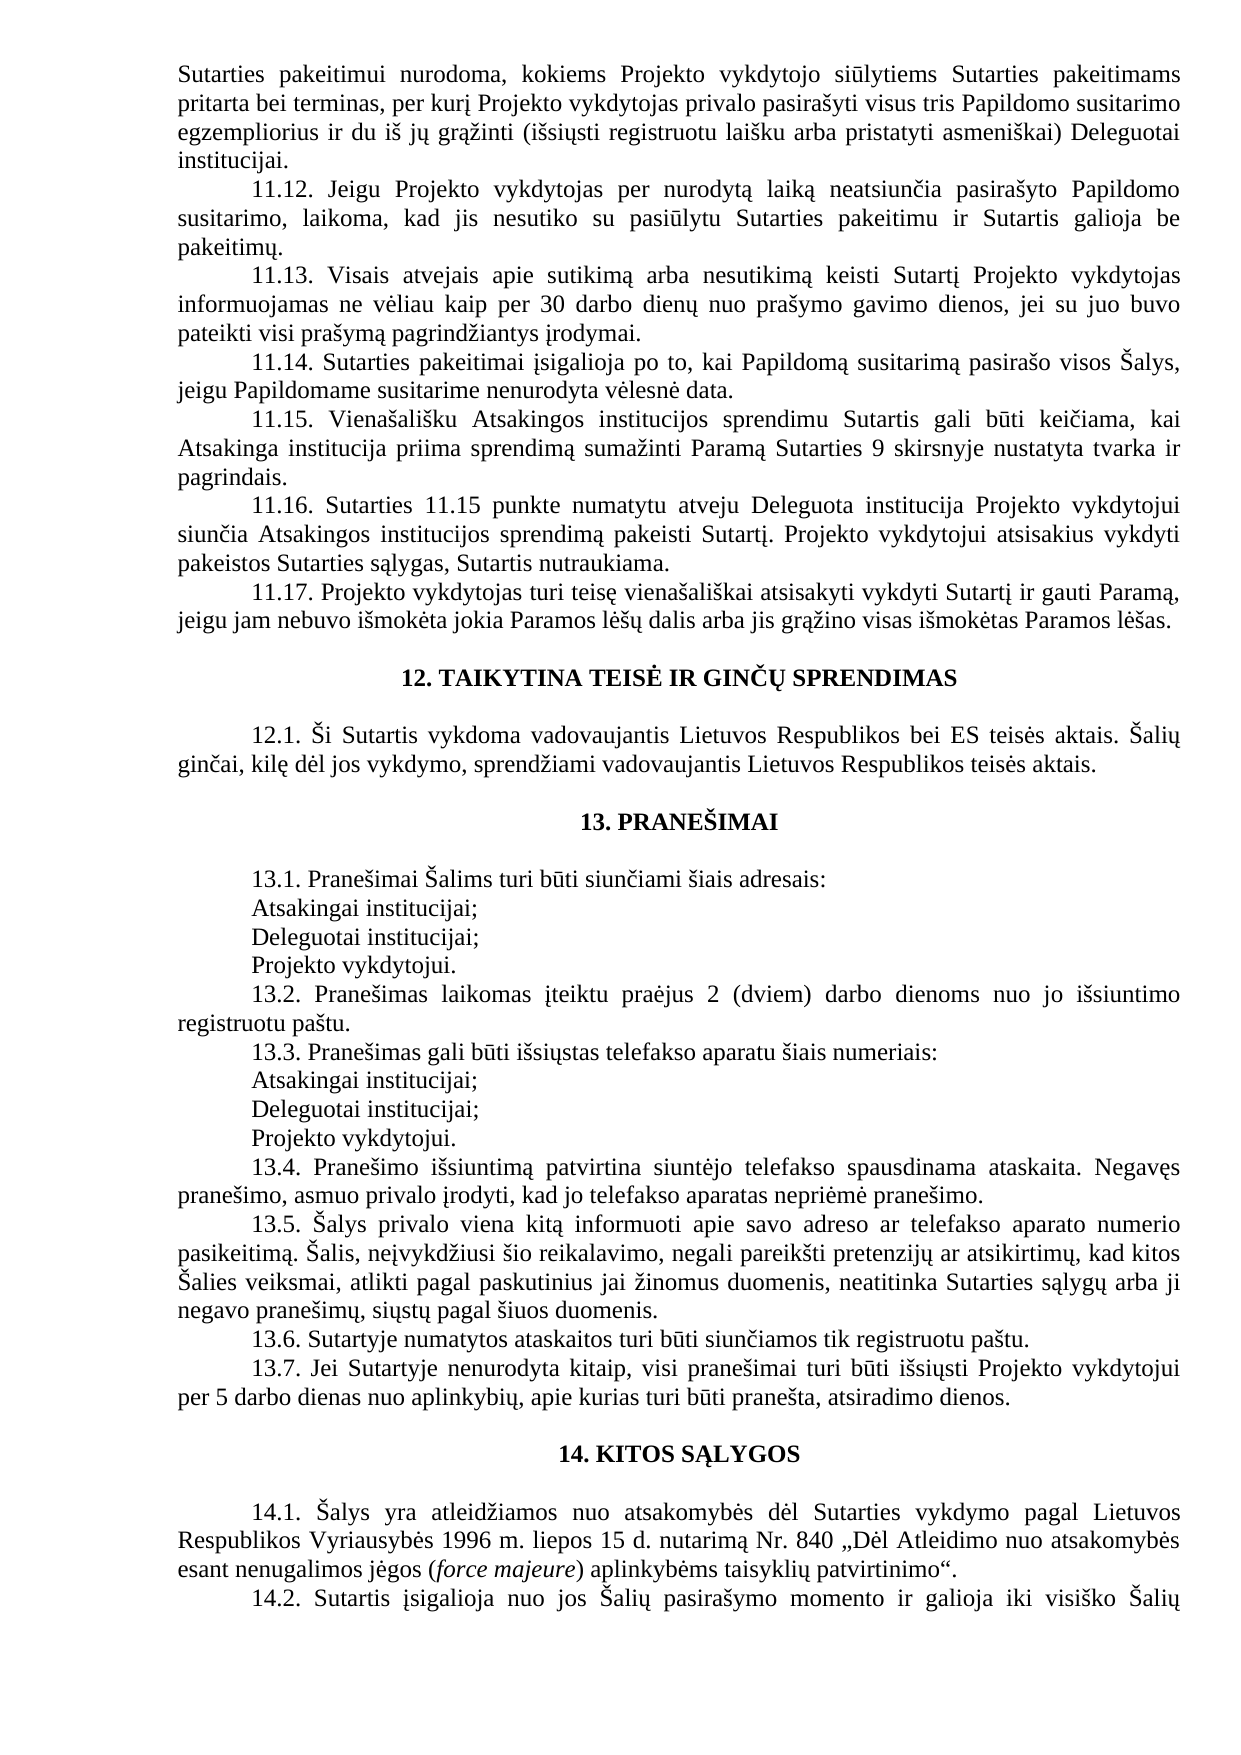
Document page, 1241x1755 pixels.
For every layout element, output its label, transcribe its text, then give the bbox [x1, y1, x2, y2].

text 13. PRANEŠIMAI [177, 807, 1181, 835]
text 12. TAIKYTINA TEISĖ IR GINČŲ SPRENDIMAS [177, 663, 1181, 692]
text 13.3. Pranešimas gali būti išsiųstas telefakso aparatu šiais numeriais: [177, 1037, 1181, 1065]
text 14. KITOS SĄLYGOS [177, 1439, 1181, 1468]
text 11.17. Projekto vykdytojas turi teisę vienašališkai atsisakyti vykdyti Sutartį ir gauti Paramą, jeigu jam nebuvo išmokėta jokia Paramos lėšų dalis arba jis grąžino visas išmokėtas Paramos lėšas. [177, 577, 1181, 634]
text 11.16. Sutarties 11.15 punkte numatytu atveju Deleguota institucija Projekto vykdytojui siunčia Atsakingos institucijos sprendimą pakeisti Sutartį. Projekto vykdytojui atsisakius vykdyti pakeistos Sutarties sąlygas, Sutartis nutraukiama. [177, 490, 1181, 577]
text 11.13. Visais atvejais apie sutikimą arba nesutikimą keisti Sutartį Projekto vykdytojas informuojamas ne vėliau kaip per 30 darbo dienų nuo prašymo gavimo dienos, jei su juo buvo pateikti visi prašymą pagrindžiantys įrodymai. [177, 260, 1181, 347]
text Projekto vykdytojui. [177, 1123, 1181, 1152]
text 13.2. Pranešimas laikomas įteiktu praėjus 2 (dviem) darbo dienoms nuo jo išsiuntimo registruotu paštu. [177, 979, 1181, 1037]
text 13.6. Sutartyje numatytos ataskaitos turi būti siunčiamos tik registruotu paštu. [177, 1324, 1181, 1353]
text Deleguotai institucijai; [177, 1094, 1181, 1123]
text Projekto vykdytojui. [177, 950, 1181, 979]
text Atsakingai institucijai; [177, 1065, 1181, 1094]
text 13.7. Jei Sutartyje nenurodyta kitaip, visi pranešimai turi būti išsiųsti Projekto vykdytojui per 5 darbo dienas nuo aplinkybių, apie kurias turi būti pranešta, atsiradimo dienos. [177, 1353, 1181, 1410]
text Sutarties pakeitimui nurodoma, kokiems Projekto vykdytojo siūlytiems Sutarties pakeitimams pritarta bei terminas, per kurį Projekto vykdytojas privalo pasirašyti visus tris Papildomo susitarimo egzempliorius ir du iš jų grąžinti (išsiųsti registruotu laišku arba pristatyti asmeniškai) Deleguotai institucijai. [177, 59, 1181, 174]
text 14.1. Šalys yra atleidžiamos nuo atsakomybės dėl Sutarties vykdymo pagal Lietuvos Respublikos Vyriausybės 1996 m. liepos 15 d. nutarimą Nr. 840 „Dėl Atleidimo nuo atsakomybės esant nenugalimos jėgos (force majeure) aplinkybėms taisyklių patvirtinimo“. [177, 1497, 1181, 1583]
text 11.14. Sutarties pakeitimai įsigalioja po to, kai Papildomą susitarimą pasirašo visos Šalys, jeigu Papildomame susitarime nenurodyta vėlesnė data. [177, 347, 1181, 404]
text 11.15. Vienašališku Atsakingos institucijos sprendimu Sutartis gali būti keičiama, kai Atsakinga institucija priima sprendimą sumažinti Paramą Sutarties 9 skirsnyje nustatyta tvarka ir pagrindais. [177, 404, 1181, 490]
text 13.4. Pranešimo išsiuntimą patvirtina siuntėjo telefakso spausdinama ataskaita. Negavęs pranešimo, asmuo privalo įrodyti, kad jo telefakso aparatas nepriėmė pranešimo. [177, 1152, 1181, 1209]
text Atsakingai institucijai; [177, 893, 1181, 922]
text 14.2. Sutartis įsigalioja nuo jos Šalių pasirašymo momento ir galioja iki visiško Šalių [177, 1583, 1181, 1612]
text 11.12. Jeigu Projekto vykdytojas per nurodytą laiką neatsiunčia pasirašyto Papildomo susitarimo, laikoma, kad jis nesutiko su pasiūlytu Sutarties pakeitimu ir Sutartis galioja be pakeitimų. [177, 174, 1181, 260]
text 13.1. Pranešimai Šalims turi būti siunčiami šiais adresais: [177, 864, 1181, 893]
text 13.5. Šalys privalo viena kitą informuoti apie savo adreso ar telefakso aparato numerio pasikeitimą. Šalis, neįvykdžiusi šio reikalavimo, negali pareikšti pretenzijų ar atsikirtimų, kad kitos Šalies veiksmai, atlikti pagal paskutinius jai žinomus duomenis, neatitinka Sutarties sąlygų arba ji negavo pranešimų, siųstų pagal šiuos duomenis. [177, 1209, 1181, 1324]
text Deleguotai institucijai; [177, 922, 1181, 950]
text 12.1. Ši Sutartis vykdoma vadovaujantis Lietuvos Respublikos bei ES teisės aktais. Šalių ginčai, kilę dėl jos vykdymo, sprendžiami vadovaujantis Lietuvos Respublikos teisės aktais. [177, 720, 1181, 778]
